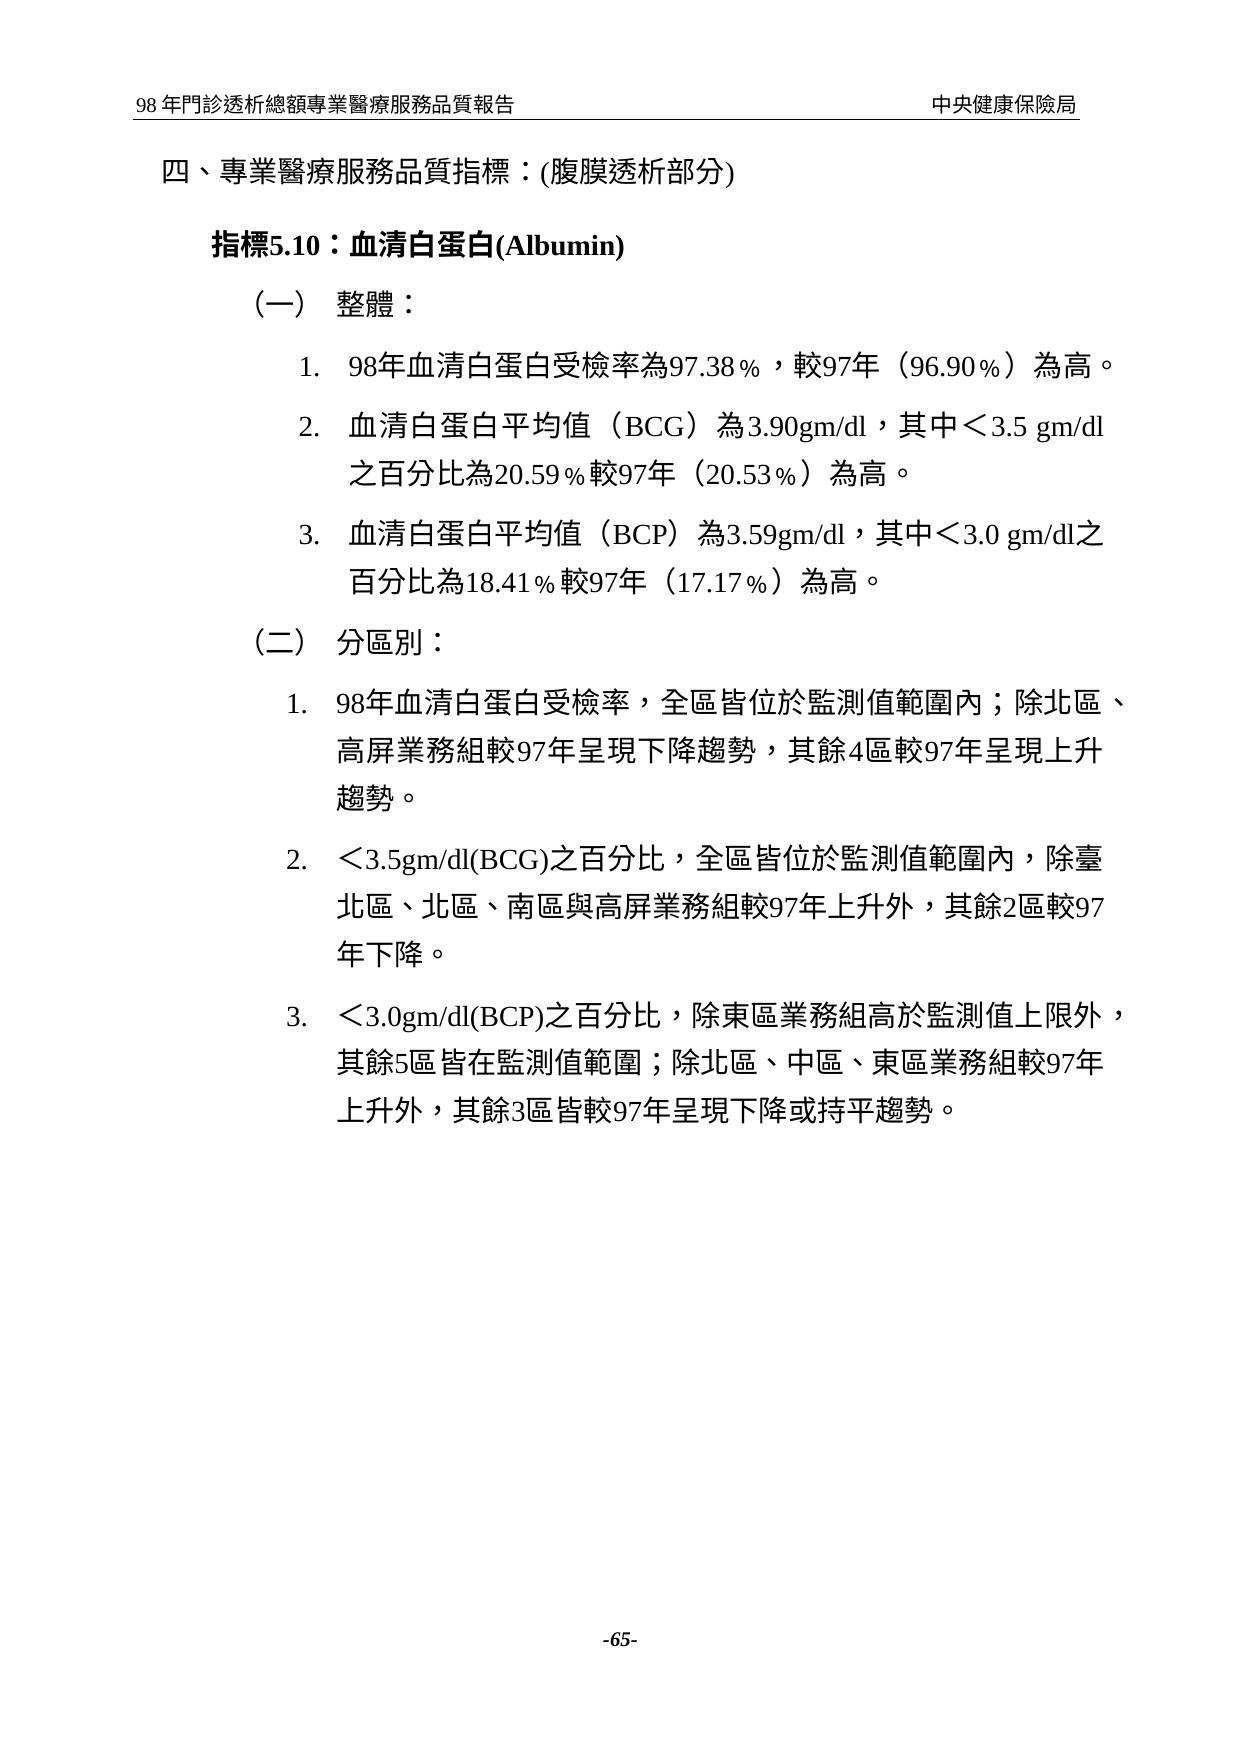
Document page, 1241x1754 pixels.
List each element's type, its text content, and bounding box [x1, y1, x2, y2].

list 分區別： [236, 615, 1104, 663]
list ＜3.5gm/dl(BCG)之百分比，全區皆位於監測值範圍內，除臺北區、北區、南區與高屏業務組較97年上升外，其餘2區較97年下降。 [286, 831, 1104, 975]
list 98年血清白蛋白受檢率，全區皆位於監測值範圍內；除北區、高屏業務組較97年呈現下降趨勢，其餘4區較97年呈現上升趨勢。 [286, 675, 1104, 819]
list 血清白蛋白平均值（BCG）為3.90gm/dl，其中＜3.5 gm/dl之百分比為20.59﹪較97年（20.53﹪）為高。 [298, 398, 1104, 494]
text 指標5.10：血清白蛋白(Albumin) [211, 217, 1104, 265]
text 四、專業醫療服務品質指標：(腹膜透析部分) [161, 144, 1104, 192]
list 血清白蛋白平均值（BCP）為3.59gm/dl，其中＜3.0 gm/dl之百分比為18.41﹪較97年（17.17﹪）為高。 [298, 506, 1104, 602]
list 整體： [236, 277, 1104, 325]
list 98年血清白蛋白受檢率為97.38﹪，較97年（96.90﹪）為高。 [298, 338, 1104, 386]
list ＜3.0gm/dl(BCP)之百分比，除東區業務組高於監測值上限外，其餘5區皆在監測值範圍；除北區、中區、東區業務組較97年上升外，其餘3區皆較97年呈現下降或持平趨勢。 [286, 988, 1104, 1131]
